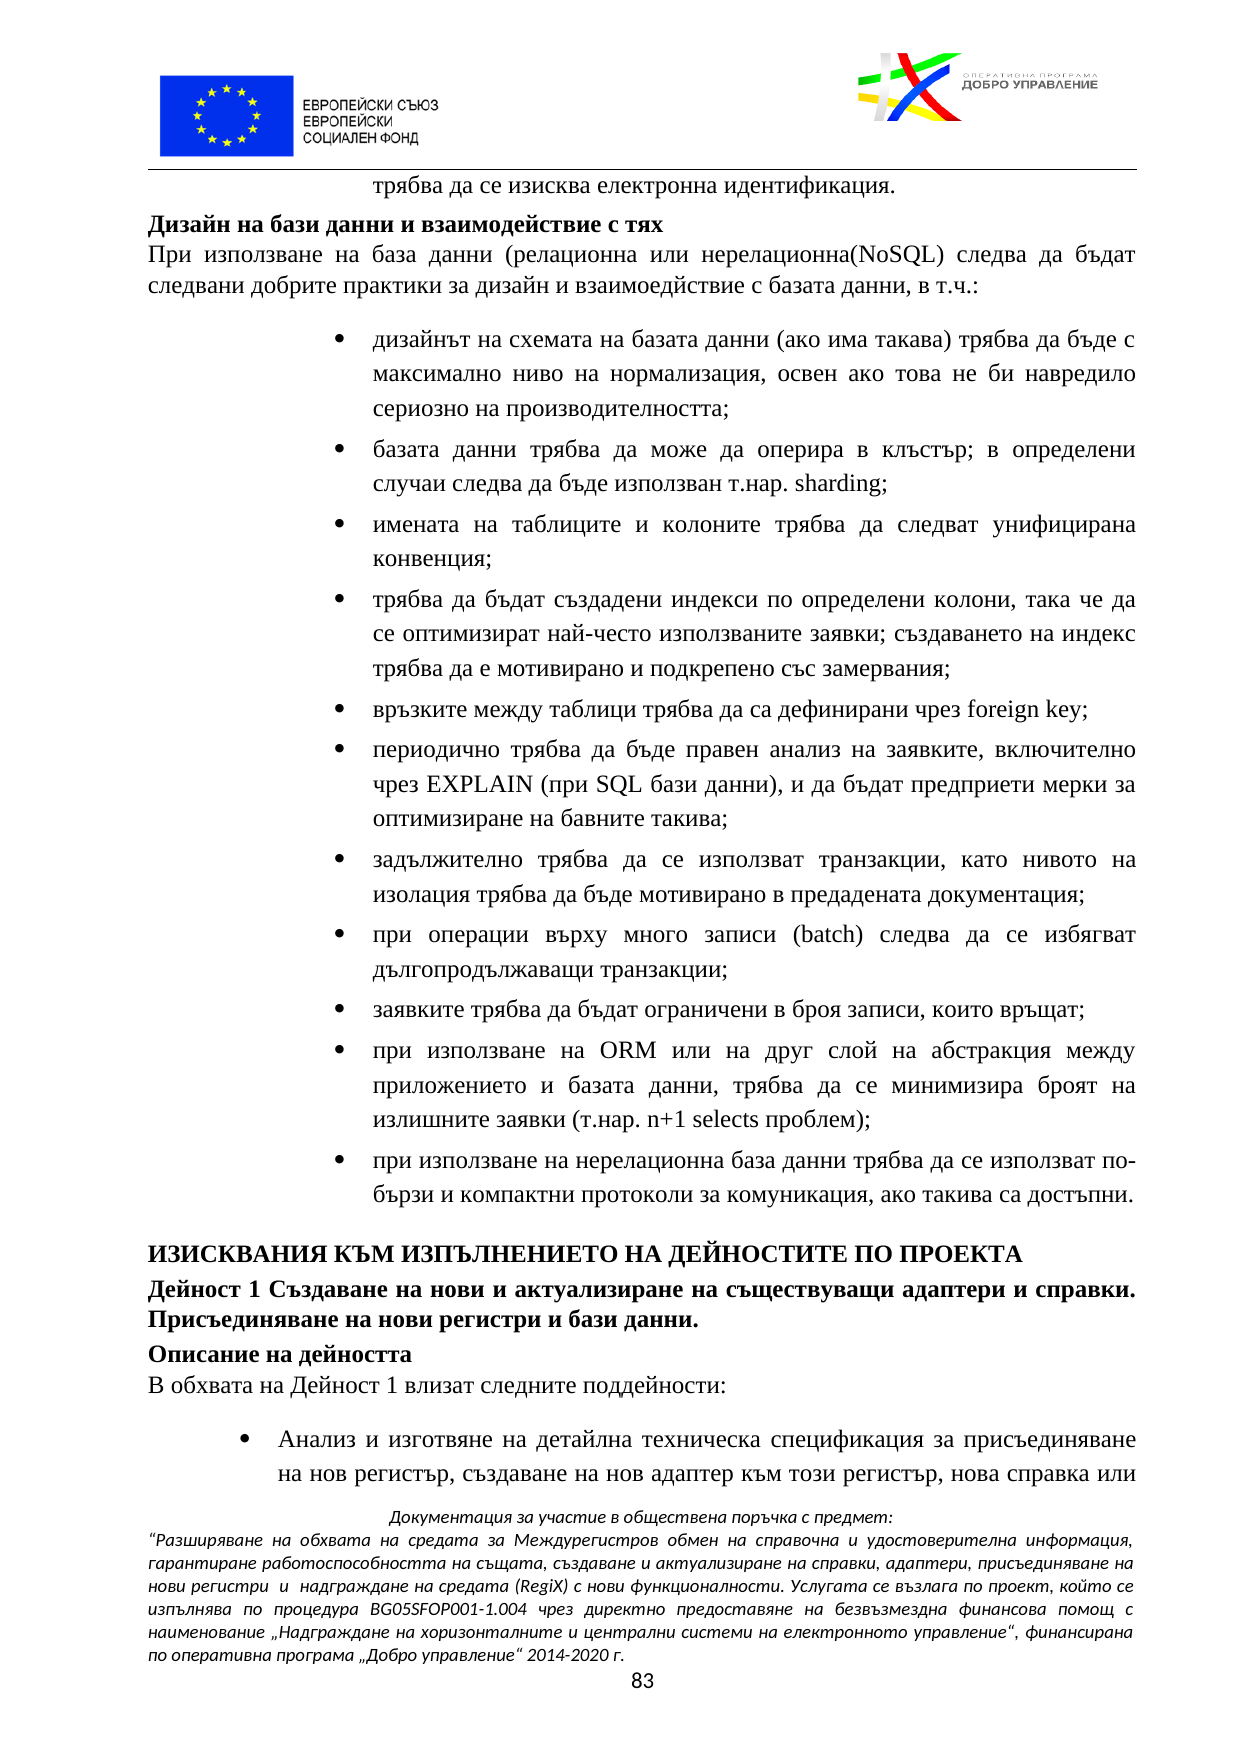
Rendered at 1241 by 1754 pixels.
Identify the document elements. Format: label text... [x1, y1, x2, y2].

list дизайнът на схемата на базата данни (ако има такава) трябва да бъде с максимално ниво на нормализация, освен ако това не би навредило сериозно на производителността; [335, 324, 1137, 422]
subtitle ИЗИСКВАНИЯ КЪМ ИЗПЪЛНЕНИЕТО НА ДЕЙНОСТИТЕ ПО ПРОЕКТА [148, 1239, 1137, 1268]
list връзките между таблици трябва да са дефинирани чрез foreign key; [335, 694, 1137, 722]
subtitle Описание на дейността [148, 1339, 1137, 1368]
text В обхвата на Дейност 1 влизат следните поддейности: [148, 1370, 1137, 1399]
list базата данни трябва да може да оперира в клъстър; в определени случаи следва да бъде използван т.нар. sharding; [335, 434, 1137, 497]
list трябва да се изисква електронна идентификация. [335, 170, 1137, 199]
subtitle Дизайн на бази данни и взаимодействие с тях [148, 209, 1137, 238]
list Анализ и изготвяне на детайлна техническа спецификация за присъединяване на нов регистър, създаване на нов адаптер към този регистър, нова справка или [240, 1424, 1137, 1487]
subtitle Дейност 1 Създаване на нови и актуализиране на съществуващи адаптери и справки. Присъединяване на нови регистри и бази данни. [148, 1274, 1137, 1333]
list имената на таблиците и колоните трябва да следват унифицирана конвенция; [335, 509, 1137, 572]
list периодично трябва да бъде правен анализ на заявките, включително чрез EXPLAIN (при SQL бази данни), и да бъдат предприети мерки за оптимизиране на бавните такива; [335, 734, 1137, 832]
list трябва да бъдат създадени индекси по определени колони, така че да се оптимизират най-често използваните заявки; създаването на индекс трябва да е мотивирано и подкрепено със замервания; [335, 584, 1137, 682]
list при операции върху много записи (batch) следва да се избягват дългопродължаващи транзакции; [335, 919, 1137, 983]
list заявките трябва да бъдат ограничени в броя записи, които връщат; [335, 994, 1137, 1023]
list при използване на нерелационна база данни трябва да се използват по-бързи и компактни протоколи за комуникация, ако такива са достъпни. [335, 1145, 1137, 1208]
text При използване на база данни (релационна или нерелационна(NoSQL) следва да бъдат следвани добрите практики за дизайн и взаимоедйствие с базата данни, в т.ч.: [148, 239, 1137, 299]
list задължително трябва да се използват транзакции, като нивото на изолация трябва да бъде мотивирано в предадената документация; [335, 844, 1137, 907]
list при използване на ORM или на друг слой на абстракция между приложението и базата данни, трябва да се минимизира броят на излишните заявки (т.нар. n+1 selects проблем); [335, 1035, 1137, 1133]
